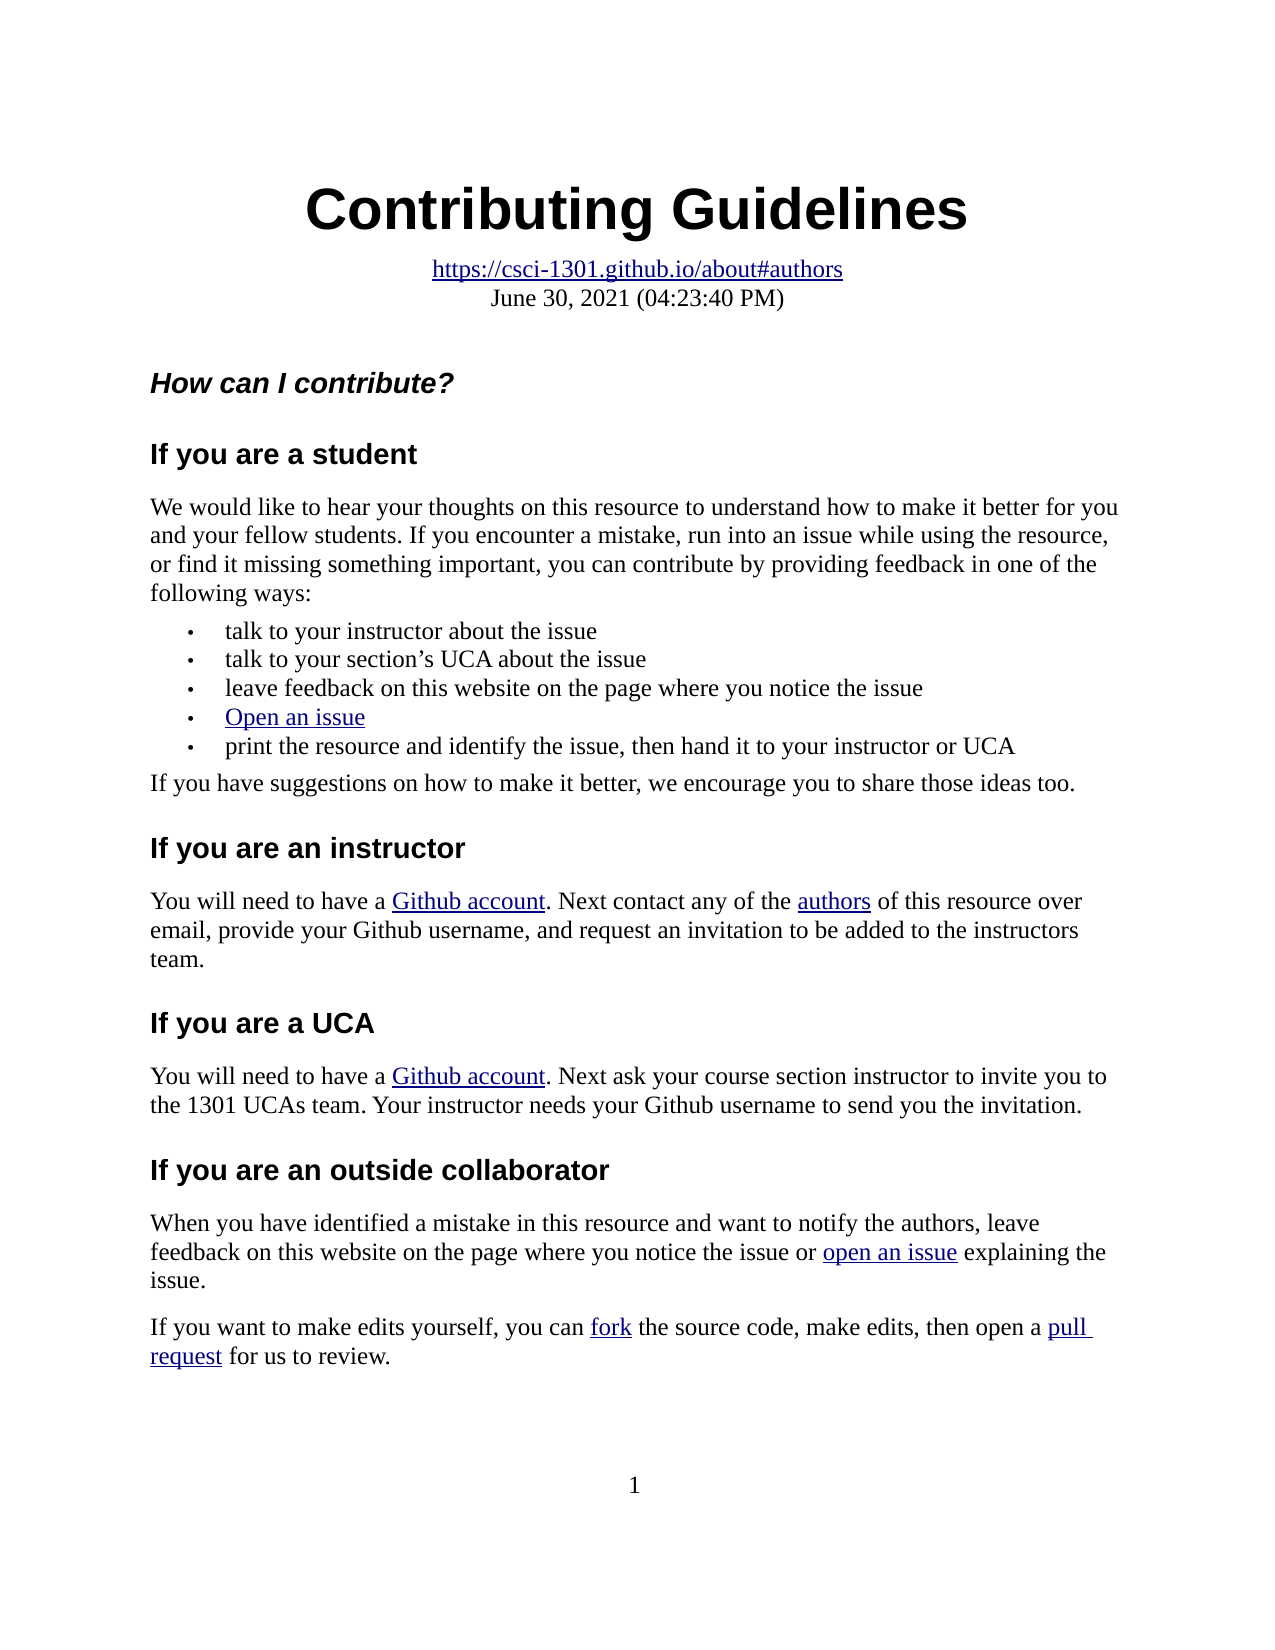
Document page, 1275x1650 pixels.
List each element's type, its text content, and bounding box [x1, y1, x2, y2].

title Contributing Guidelines [150, 175, 1125, 242]
text June 30, 2021 (04:23:40 PM) [150, 283, 1125, 312]
list Open an issue [187, 702, 1125, 731]
subtitle If you are an outside collaborator [150, 1153, 1125, 1186]
text You will need to have a Github account. Next ask your course section instructor to invite you to the 1301 UCAs team. Your instructor needs your Github username to send you the invitation. [150, 1061, 1125, 1119]
list talk to your section’s UCA about the issue [187, 644, 1125, 673]
text If you want to make edits yourself, you can fork the source code, make edits, then open a pull request for us to review. [150, 1312, 1125, 1369]
list leave feedback on this website on the page where you notice the issue [187, 673, 1125, 702]
subtitle If you are an instructor [150, 831, 1125, 865]
text If you have suggestions on how to make it better, we encourage you to share those ideas too. [150, 768, 1125, 797]
subtitle How can I contribute? [150, 366, 1125, 399]
text https://csci-1301.github.io/about#authors [150, 254, 1125, 283]
list talk to your instructor about the issue [187, 616, 1125, 644]
text We would like to hear your thoughts on this resource to understand how to make it better for you and your fellow students. If you encounter a mistake, run into an issue while using the resource, or find it missing something important, you can contribute by providing feedback in one of the following ways: [150, 492, 1125, 607]
list print the resource and identify the issue, then hand it to your instructor or UCA [187, 731, 1125, 759]
text When you have identified a mistake in this resource and want to notify the authors, leave feedback on this website on the page where you notice the issue or open an issue explaining the issue. [150, 1208, 1125, 1294]
subtitle If you are a student [150, 437, 1125, 470]
subtitle If you are a UCA [150, 1006, 1125, 1040]
text You will need to have a Github account. Next contact any of the authors of this resource over email, provide your Github username, and request an invitation to be added to the instructors team. [150, 886, 1125, 972]
